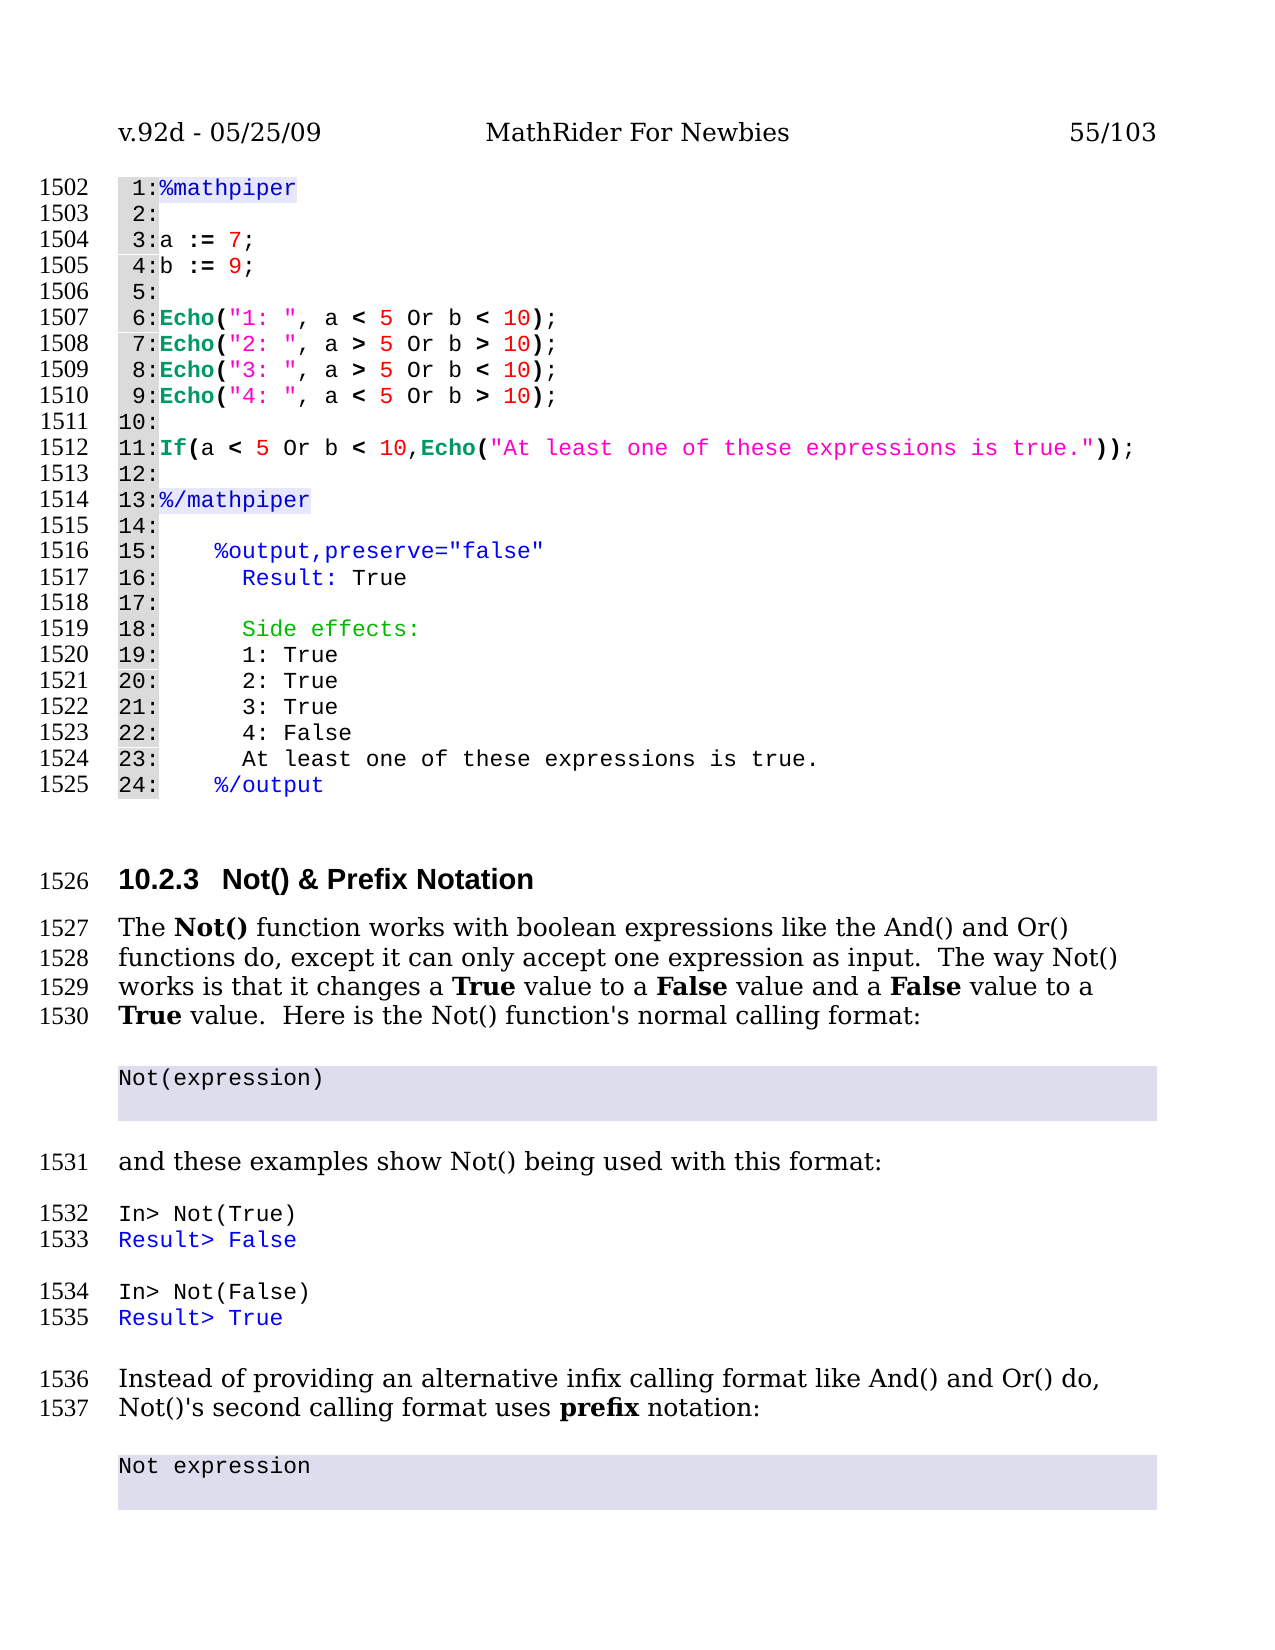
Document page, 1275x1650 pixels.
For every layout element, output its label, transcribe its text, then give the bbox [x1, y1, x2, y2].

text 2: [118, 203, 1157, 229]
text 14: [118, 514, 1157, 540]
text and these examples show Not() being used with this format: [118, 1147, 1157, 1176]
text 11:If(a < 5 Or b < 10,Echo("At least one of these expressions is true.")); [118, 436, 1157, 462]
table_header Not expression [118, 1455, 1157, 1510]
text Result> True [118, 1306, 1157, 1332]
text 12: [118, 462, 1157, 488]
text 5: [118, 281, 1157, 306]
text 13:%/mathpiper [118, 488, 1157, 514]
text In> Not(True) [118, 1202, 1157, 1228]
text 3:a := 7; [118, 229, 1157, 254]
text 10: [118, 410, 1157, 436]
text In> Not(False) [118, 1280, 1157, 1306]
text 6:Echo("1: ", a < 5 Or b < 10); [118, 306, 1157, 332]
text 23: At least one of these expressions is true. [118, 747, 1157, 773]
text The Not() function works with boolean expressions like the And() and Or() functions do, except it can only accept one expression as input. The way Not() works is that it changes a True value to a False value and a False value to a True value. Here is the Not() function's normal calling format: [118, 913, 1157, 1031]
text 19: 1: True [118, 644, 1157, 669]
text 24: %/output [118, 773, 1157, 799]
text 22: 4: False [118, 721, 1157, 747]
text 16: Result: True [118, 566, 1157, 592]
text 17: [118, 592, 1157, 618]
text 8:Echo("3: ", a > 5 Or b < 10); [118, 358, 1157, 384]
table_header Not(expression) [118, 1066, 1157, 1121]
text 21: 3: True [118, 696, 1157, 721]
text Result> False [118, 1228, 1157, 1254]
text 20: 2: True [118, 669, 1157, 696]
text 4:b := 9; [118, 254, 1157, 281]
subtitle Not() & Prefix Notation [118, 862, 1157, 895]
text 18: Side effects: [118, 618, 1157, 644]
text 1:%mathpiper [118, 177, 1157, 203]
text 7:Echo("2: ", a > 5 Or b > 10); [118, 332, 1157, 358]
text Instead of providing an alternative infix calling format like And() and Or() do, Not()'s second calling format uses prefix notation: [118, 1364, 1157, 1422]
text 9:Echo("4: ", a < 5 Or b > 10); [118, 384, 1157, 410]
text 15: %output,preserve="false" [118, 540, 1157, 566]
